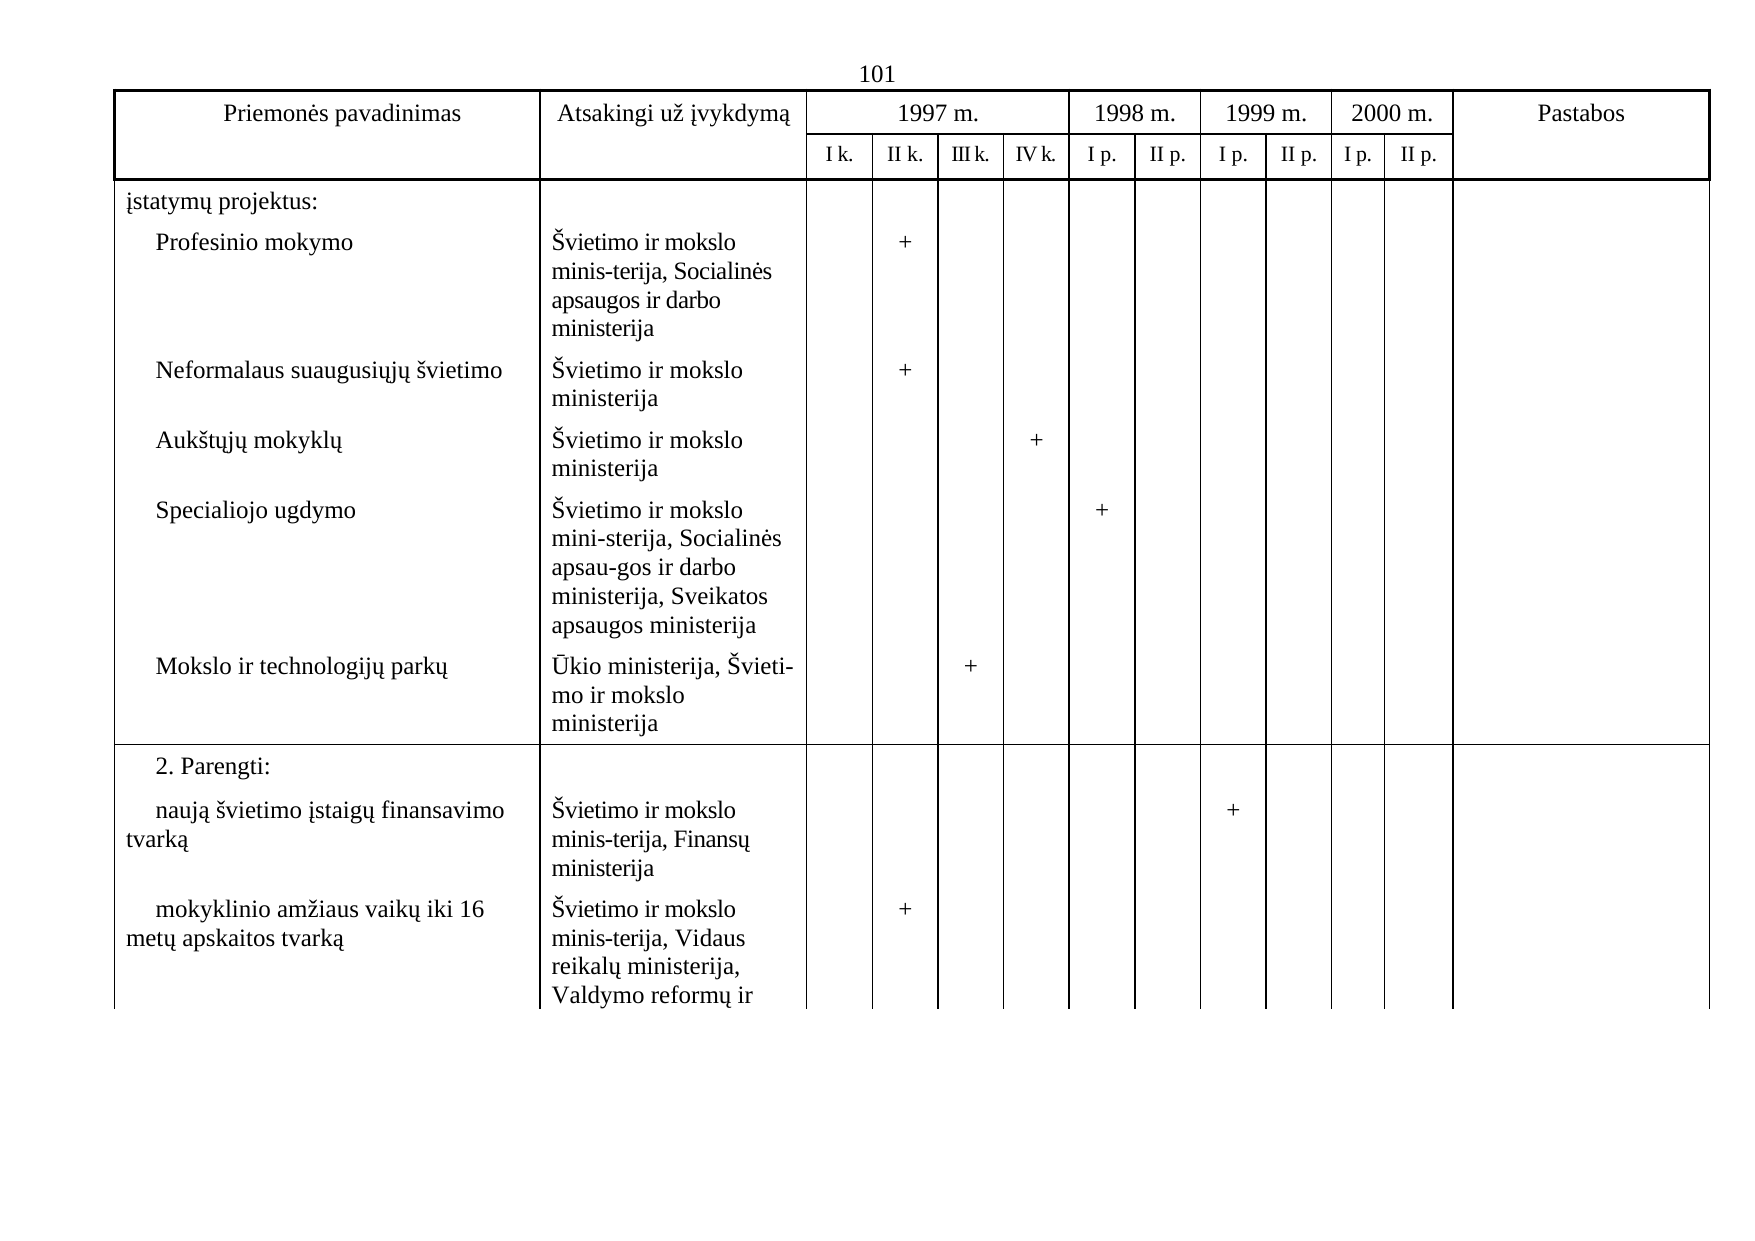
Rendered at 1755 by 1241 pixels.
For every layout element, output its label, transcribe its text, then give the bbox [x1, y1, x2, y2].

table_cell II p. [1136, 135, 1200, 178]
table_cell + [873, 221, 937, 348]
table_cell [541, 181, 806, 221]
table_cell [939, 221, 1003, 348]
table_cell [807, 349, 872, 418]
table_cell Švietimo ir mokslo minis-terija, Vidaus reikalų ministerija, Valdymo reformų ir [541, 888, 806, 1009]
table_cell [1332, 221, 1384, 348]
table_cell Profesinio mokymo [115, 221, 539, 348]
table_cell Specialiojo ugdymo [115, 489, 539, 645]
table_cell [1004, 221, 1068, 348]
table_cell [1201, 888, 1265, 1009]
table_cell [1136, 181, 1200, 221]
table_cell Švietimo ir mokslo ministerija [541, 349, 806, 418]
table_cell [873, 181, 937, 221]
table_cell [807, 745, 872, 789]
table_cell [1454, 489, 1709, 645]
table_cell Švietimo ir mokslo minis-terija, Socialinės apsaugos ir darbo ministerija [541, 221, 806, 348]
table_cell [1201, 349, 1265, 418]
table_cell [1332, 645, 1384, 743]
table_cell [1267, 789, 1331, 888]
table_header 1997 m. [807, 92, 1068, 133]
table_cell [1267, 745, 1331, 789]
table_header Pastabos [1454, 92, 1708, 133]
table_cell [1201, 745, 1265, 789]
table_cell [1385, 181, 1452, 221]
table_cell [1136, 789, 1200, 888]
table_cell [1201, 489, 1265, 645]
table_cell [1136, 349, 1200, 418]
table_cell [939, 181, 1003, 221]
table_cell [1267, 221, 1331, 348]
table_cell [1332, 181, 1384, 221]
table_cell [1136, 888, 1200, 1009]
table_cell [939, 888, 1003, 1009]
table_cell [1267, 645, 1331, 743]
table_cell [1385, 419, 1452, 488]
table_cell [1136, 419, 1200, 488]
table_cell [1070, 349, 1134, 418]
table_cell [1454, 349, 1709, 418]
table_cell [1454, 181, 1709, 221]
table_cell [1454, 221, 1709, 348]
table_cell [807, 888, 872, 1009]
table_cell [807, 789, 872, 888]
table_cell I p. [1201, 135, 1265, 178]
table_cell [1004, 181, 1068, 221]
table_cell Aukštųjų mokyklų [115, 419, 539, 488]
table_cell [1385, 349, 1452, 418]
table_cell [873, 789, 937, 888]
table_cell [939, 789, 1003, 888]
table_cell [1070, 181, 1134, 221]
table_cell [1385, 888, 1452, 1009]
table_cell [1267, 888, 1331, 1009]
table_header 1999 m. [1201, 92, 1331, 133]
table_cell [541, 133, 806, 178]
table_cell [1201, 419, 1265, 488]
table_cell Švietimo ir mokslo ministerija [541, 419, 806, 488]
table_cell [1385, 489, 1452, 645]
table_cell įstatymų projektus: [115, 181, 539, 221]
table_cell [1385, 789, 1452, 888]
table_cell [873, 645, 937, 743]
table_cell [1267, 419, 1331, 488]
table_cell [807, 221, 872, 348]
table_cell [541, 745, 806, 789]
table_cell [807, 489, 872, 645]
table_cell naują švietimo įstaigų finansavimo tvarką [115, 789, 539, 888]
table_cell [1454, 645, 1709, 743]
table_cell [1267, 181, 1331, 221]
table_cell + [939, 645, 1003, 743]
table_cell [1136, 645, 1200, 743]
table_cell [1454, 888, 1709, 1009]
table_cell [1136, 221, 1200, 348]
table_cell I p. [1332, 135, 1384, 178]
table_cell I k. [807, 135, 872, 178]
table_cell [807, 181, 872, 221]
table_cell [939, 745, 1003, 789]
table_header 2000 m. [1332, 92, 1452, 133]
table_cell + [873, 349, 937, 418]
table_cell [873, 489, 937, 645]
table_cell Neformalaus suaugusiųjų švietimo [115, 349, 539, 418]
table_cell II p. [1267, 135, 1331, 178]
table_cell [1004, 888, 1068, 1009]
table_cell [1385, 745, 1452, 789]
table_cell [1070, 221, 1134, 348]
table_cell [1267, 349, 1331, 418]
table_cell [807, 419, 872, 488]
table_cell [1332, 745, 1384, 789]
table_cell [1136, 745, 1200, 789]
table_cell II k. [873, 135, 937, 178]
table_cell [1004, 789, 1068, 888]
table_cell [873, 745, 937, 789]
table_cell [1201, 645, 1265, 743]
table_cell Švietimo ir mokslo mini-sterija, Socialinės apsau-gos ir darbo ministerija, Sveikatos apsaugos ministerija [541, 489, 806, 645]
table_header 1998 m. [1070, 92, 1200, 133]
table_cell [1070, 888, 1134, 1009]
table_cell I p. [1070, 135, 1134, 178]
table_cell [1004, 349, 1068, 418]
table_cell + [1070, 489, 1134, 645]
table_cell [1267, 489, 1331, 645]
table_cell [1454, 745, 1709, 789]
table_cell [1385, 221, 1452, 348]
table_cell [1385, 645, 1452, 743]
table_cell [1070, 419, 1134, 488]
table_cell 2. Parengti: [115, 745, 539, 789]
table_cell [1332, 489, 1384, 645]
table_cell [939, 419, 1003, 488]
table_cell [1004, 645, 1068, 743]
table_cell [1332, 349, 1384, 418]
table_cell II p. [1385, 135, 1452, 178]
table_cell [1070, 645, 1134, 743]
table_cell [939, 349, 1003, 418]
table_cell [1201, 221, 1265, 348]
table_cell [807, 645, 872, 743]
table_cell [1332, 888, 1384, 1009]
table_cell + [1201, 789, 1265, 888]
table_cell Mokslo ir technologijų parkų [115, 645, 539, 743]
table_cell [1004, 489, 1068, 645]
table_cell [1454, 419, 1709, 488]
table_cell [1136, 489, 1200, 645]
table_cell [1454, 789, 1709, 888]
table_cell [939, 489, 1003, 645]
table_cell [1332, 419, 1384, 488]
table_cell [1070, 789, 1134, 888]
table_cell [1070, 745, 1134, 789]
table_header Atsakingi už įvykdymą [541, 92, 806, 133]
table_cell Švietimo ir mokslo minis-terija, Finansų ministerija [541, 789, 806, 888]
table_cell [1332, 789, 1384, 888]
table_cell + [873, 888, 937, 1009]
table_cell Ūkio ministerija, Švieti-mo ir mokslo ministerija [541, 645, 806, 743]
table_cell [1201, 181, 1265, 221]
table_cell mokyklinio amžiaus vaikų iki 16 metų apskaitos tvarką [115, 888, 539, 1009]
table_cell [1454, 133, 1708, 178]
table_cell + [1004, 419, 1068, 488]
table_cell [1004, 745, 1068, 789]
table_cell III k. [939, 135, 1003, 178]
table_cell IV k. [1004, 135, 1068, 178]
table_header Priemonės pavadinimas [116, 92, 539, 133]
table_cell [873, 419, 937, 488]
table_cell [116, 133, 539, 178]
